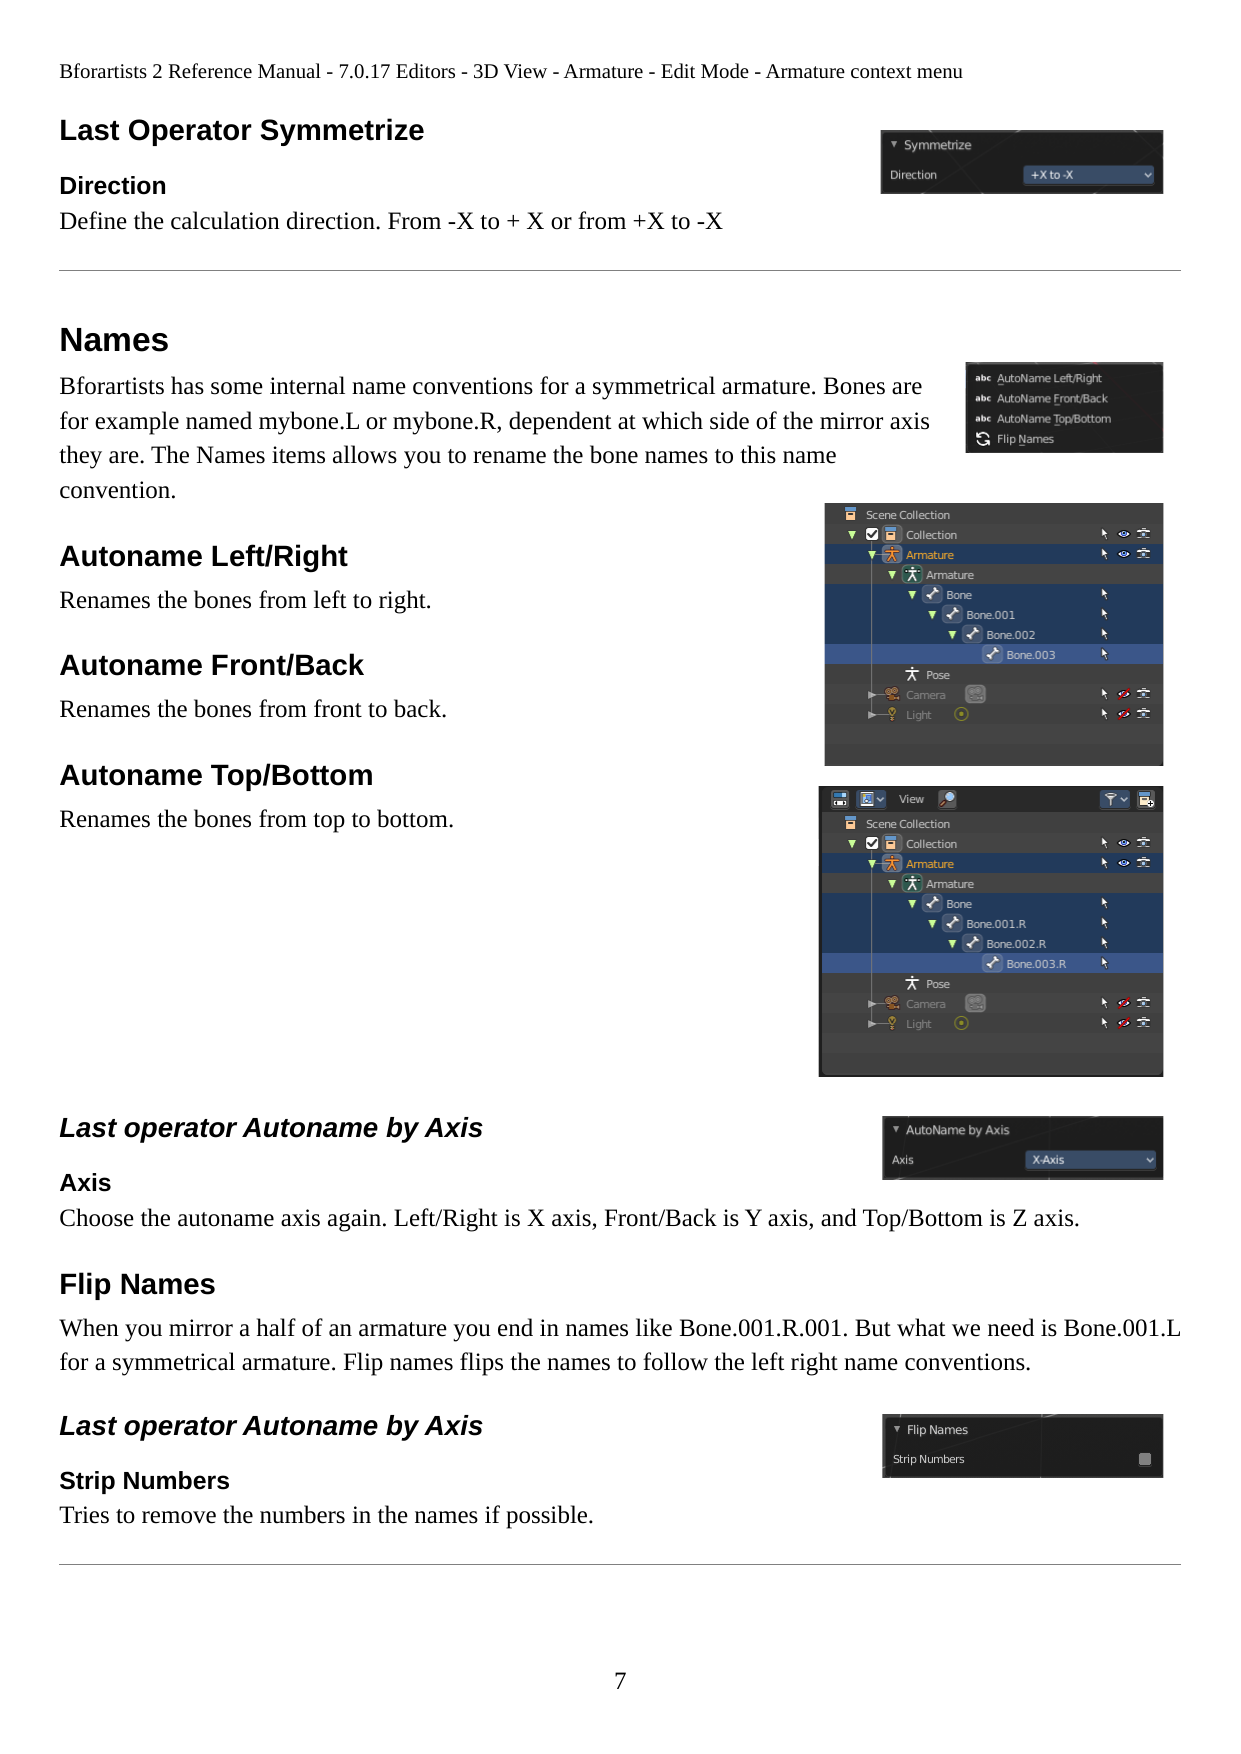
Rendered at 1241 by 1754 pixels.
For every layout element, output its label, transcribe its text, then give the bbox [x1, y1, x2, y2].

subtitle Autoname Top/Bottom [59, 758, 1181, 792]
subtitle Last operator Autoname by Axis [59, 1409, 1181, 1441]
subtitle [1164, 538, 1181, 572]
subtitle Flip Names [59, 1267, 1181, 1300]
subtitle Last Operator Symmetrize [59, 113, 1181, 146]
picture [965, 362, 1164, 453]
text When you mirror a half of an armature you end in names like Bone.001.R.001. But what we need is Bone.001.L for a symmetrical armature. Flip names flips the names to follow the left right name conventions. [59, 1313, 1181, 1376]
picture [882, 1414, 1164, 1478]
text Bforartists has some internal name conventions for a symmetrical armature. Bones are for example named mybone.L or mybone.R, dependent at which side of the mirror axis they are. The Names items allows you to rename the bone names to this name convention. [59, 371, 1181, 503]
picture [824, 503, 1164, 766]
text Tries to remove the numbers in the names if possible. [59, 1501, 1181, 1529]
subtitle Axis [59, 1168, 1181, 1197]
subtitle Autoname Left/Right [59, 538, 824, 572]
picture [880, 130, 1164, 194]
subtitle Last operator Autoname by Axis [59, 1111, 1181, 1143]
subtitle Strip Numbers [59, 1466, 1181, 1494]
subtitle Direction [59, 171, 1181, 200]
picture [818, 786, 1164, 1077]
subtitle Autoname Front/Back [59, 648, 824, 682]
picture [882, 1116, 1164, 1180]
text Renames the bones from top to bottom. [59, 804, 818, 833]
subtitle Names [59, 320, 1181, 359]
text Define the calculation direction. From -X to + X or from +X to -X [59, 206, 1181, 235]
text Choose the autoname axis again. Left/Right is X axis, Front/Back is Y axis, and Top/Bottom is Z axis. [59, 1203, 1181, 1232]
text Renames the bones from front to back. [59, 694, 824, 723]
subtitle [1164, 648, 1181, 682]
text Renames the bones from left to right. [59, 585, 824, 613]
